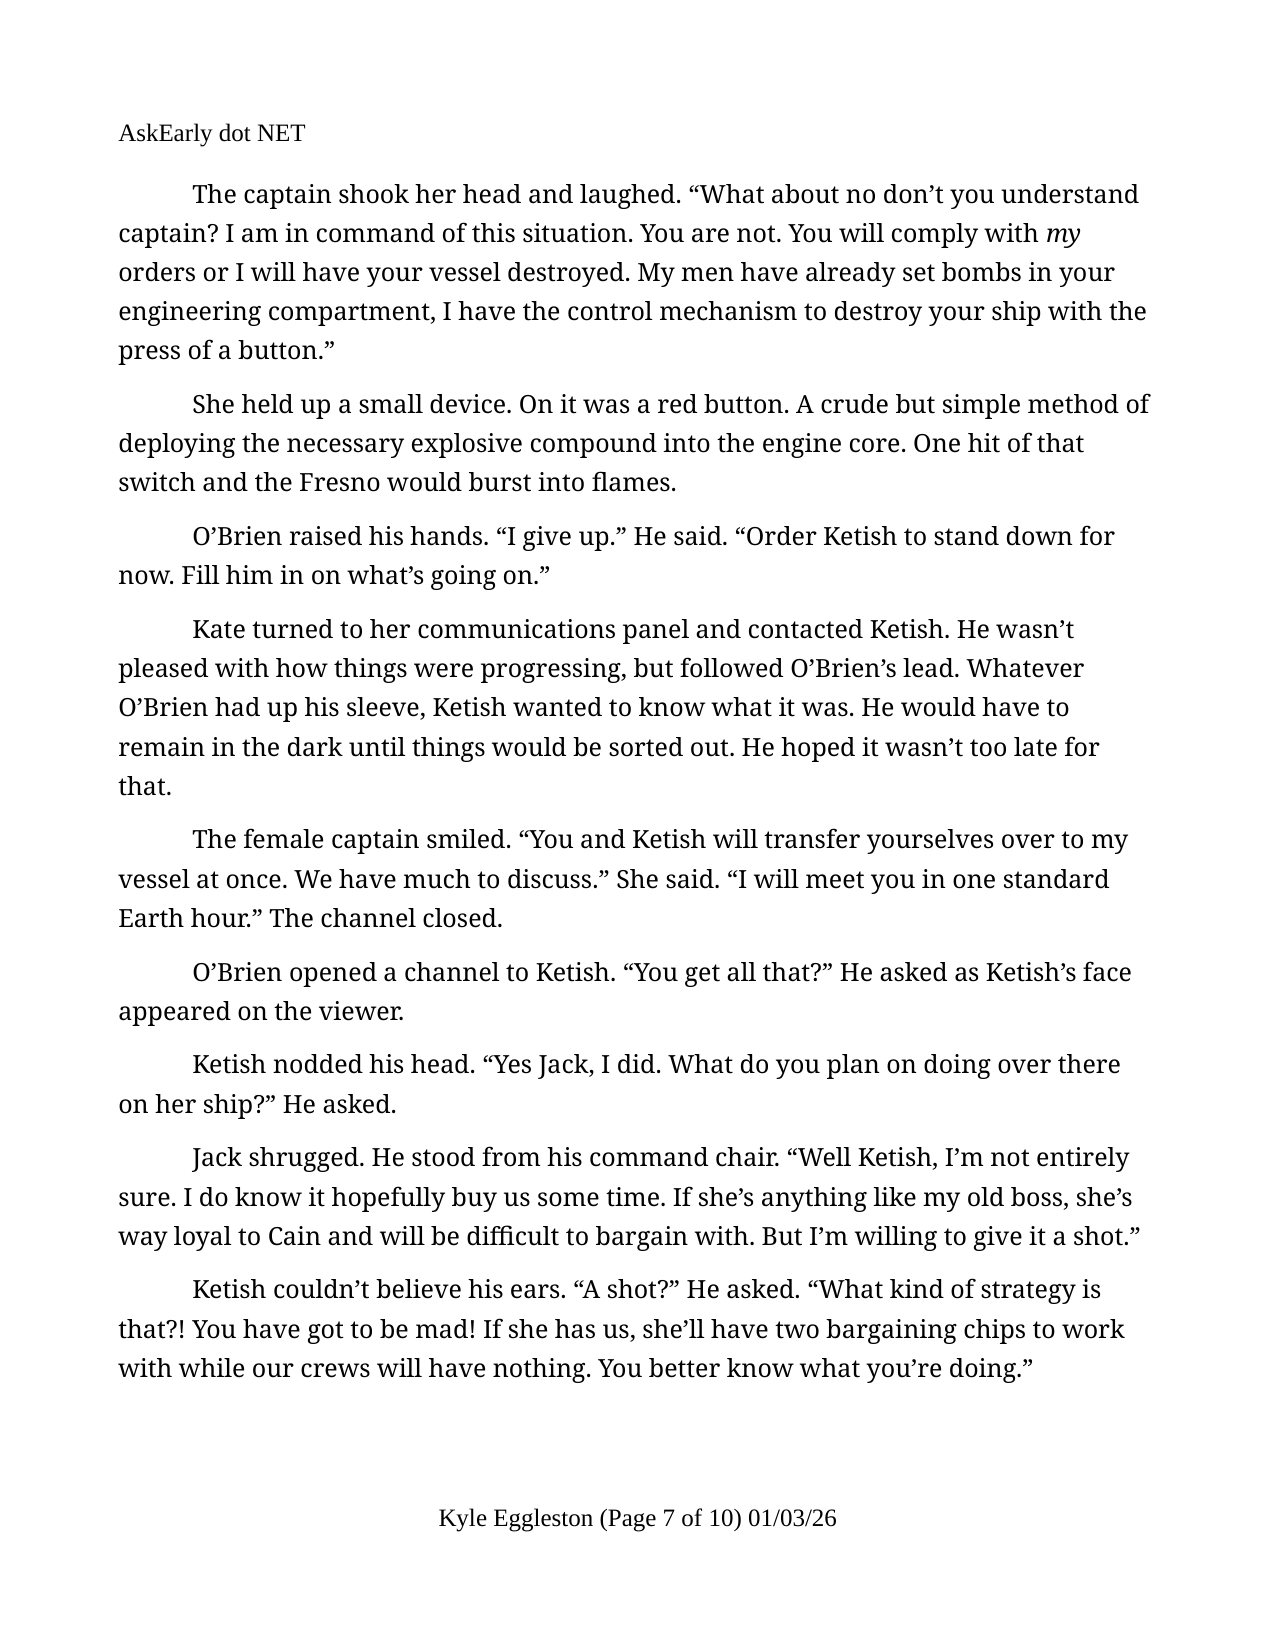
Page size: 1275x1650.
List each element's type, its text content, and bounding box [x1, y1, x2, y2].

text Ketish nodded his head. “Yes Jack, I did. What do you plan on doing over there on her ship?” He asked. [118, 1047, 1157, 1120]
text Ketish couldn’t believe his ears. “A shot?” He asked. “What kind of strategy is that?! You have got to be mad! If she has us, she’ll have two bargaining chips to work with while our crews will have nothing. You better know what you’re doing.” [118, 1272, 1157, 1384]
text The female captain smiled. “You and Ketish will transfer yourselves over to my vessel at once. We have much to discuss.” She said. “I will meet you in one standard Earth hour.” The channel closed. [118, 822, 1157, 934]
text Jack shrugged. He stood from his command chair. “Well Ketish, I’m not entirely sure. I do know it hopefully buy us some time. If she’s anything like my old boss, she’s way loyal to Cain and will be difficult to bargain with. But I’m willing to give it a shot.” [118, 1140, 1157, 1252]
text O’Brien raised his hands. “I give up.” He said. “Order Ketish to stand down for now. Fill him in on what’s going on.” [118, 519, 1157, 592]
text Kate turned to her communications panel and contacted Ketish. He wasn’t pleased with how things were progressing, but followed O’Brien’s lead. Whatever O’Brien had up his sleeve, Ketish wanted to know what it was. He would have to remain in the dark until things would be sorted out. He hoped it wasn’t too late for that. [118, 612, 1157, 802]
text O’Brien opened a channel to Ketish. “You get all that?” He asked as Ketish’s face appeared on the viewer. [118, 954, 1157, 1027]
text She held up a small device. On it was a red button. A crude but simple method of deploying the necessary explosive compound into the engine core. One hit of that switch and the Fresno would burst into flames. [118, 387, 1157, 499]
text The captain shook her head and laughed. “What about no don’t you understand captain? I am in command of this situation. You are not. You will comply with my orders or I will have your vessel destroyed. My men have already set bombs in your engineering compartment, I have the control mechanism to destroy your ship with the press of a button.” [118, 176, 1157, 367]
